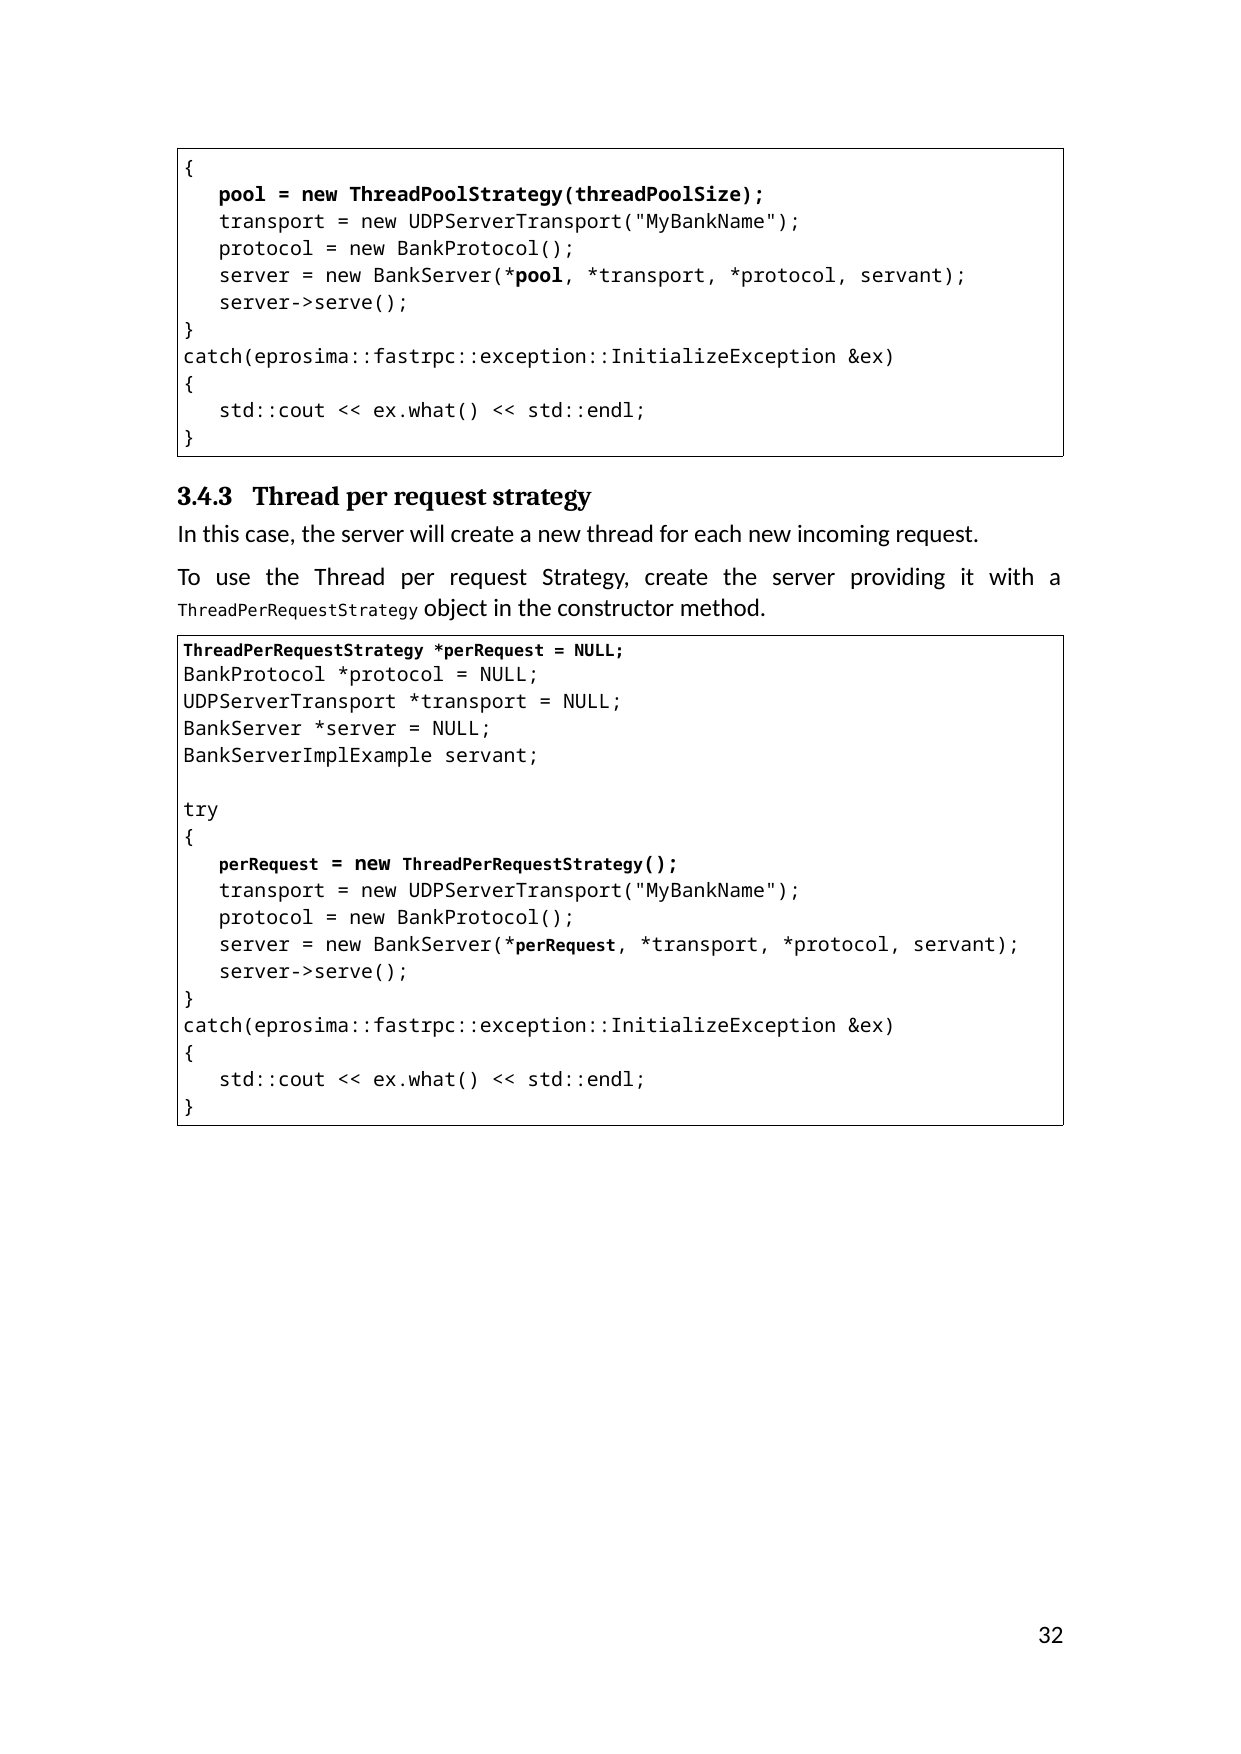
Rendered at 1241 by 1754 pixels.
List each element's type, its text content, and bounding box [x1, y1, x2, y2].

table_header { pool = new ThreadPoolStrategy(threadPoolSize); transport = new UDPServerTransport("MyBankName"); protocol = new BankProtocol(); server = new BankServer(*pool, *transport, *protocol, servant); server->serve(); } catch(eprosima::fastrpc::exception::InitializeException &ex) { std::cout << ex.what() << std::endl; } [178, 149, 1063, 456]
table_header ThreadPerRequestStrategy *perRequest = NULL; BankProtocol *protocol = NULL; UDPServerTransport *transport = NULL; BankServer *server = NULL; BankServerImplExample servant; try { perRequest = new ThreadPerRequestStrategy(); transport = new UDPServerTransport("MyBankName"); protocol = new BankProtocol(); server = new BankServer(*perRequest, *transport, *protocol, servant); server->serve(); } catch(eprosima::fastrpc::exception::InitializeException &ex) { std::cout << ex.what() << std::endl; } [178, 636, 1063, 1124]
text In this case, the server will create a new thread for each new incoming request. [177, 518, 1063, 549]
subtitle Thread per request strategy [177, 481, 1063, 512]
text To use the Thread per request Strategy, create the server providing it with a ThreadPerRequestStrategy object in the constructor method. [177, 561, 1063, 622]
